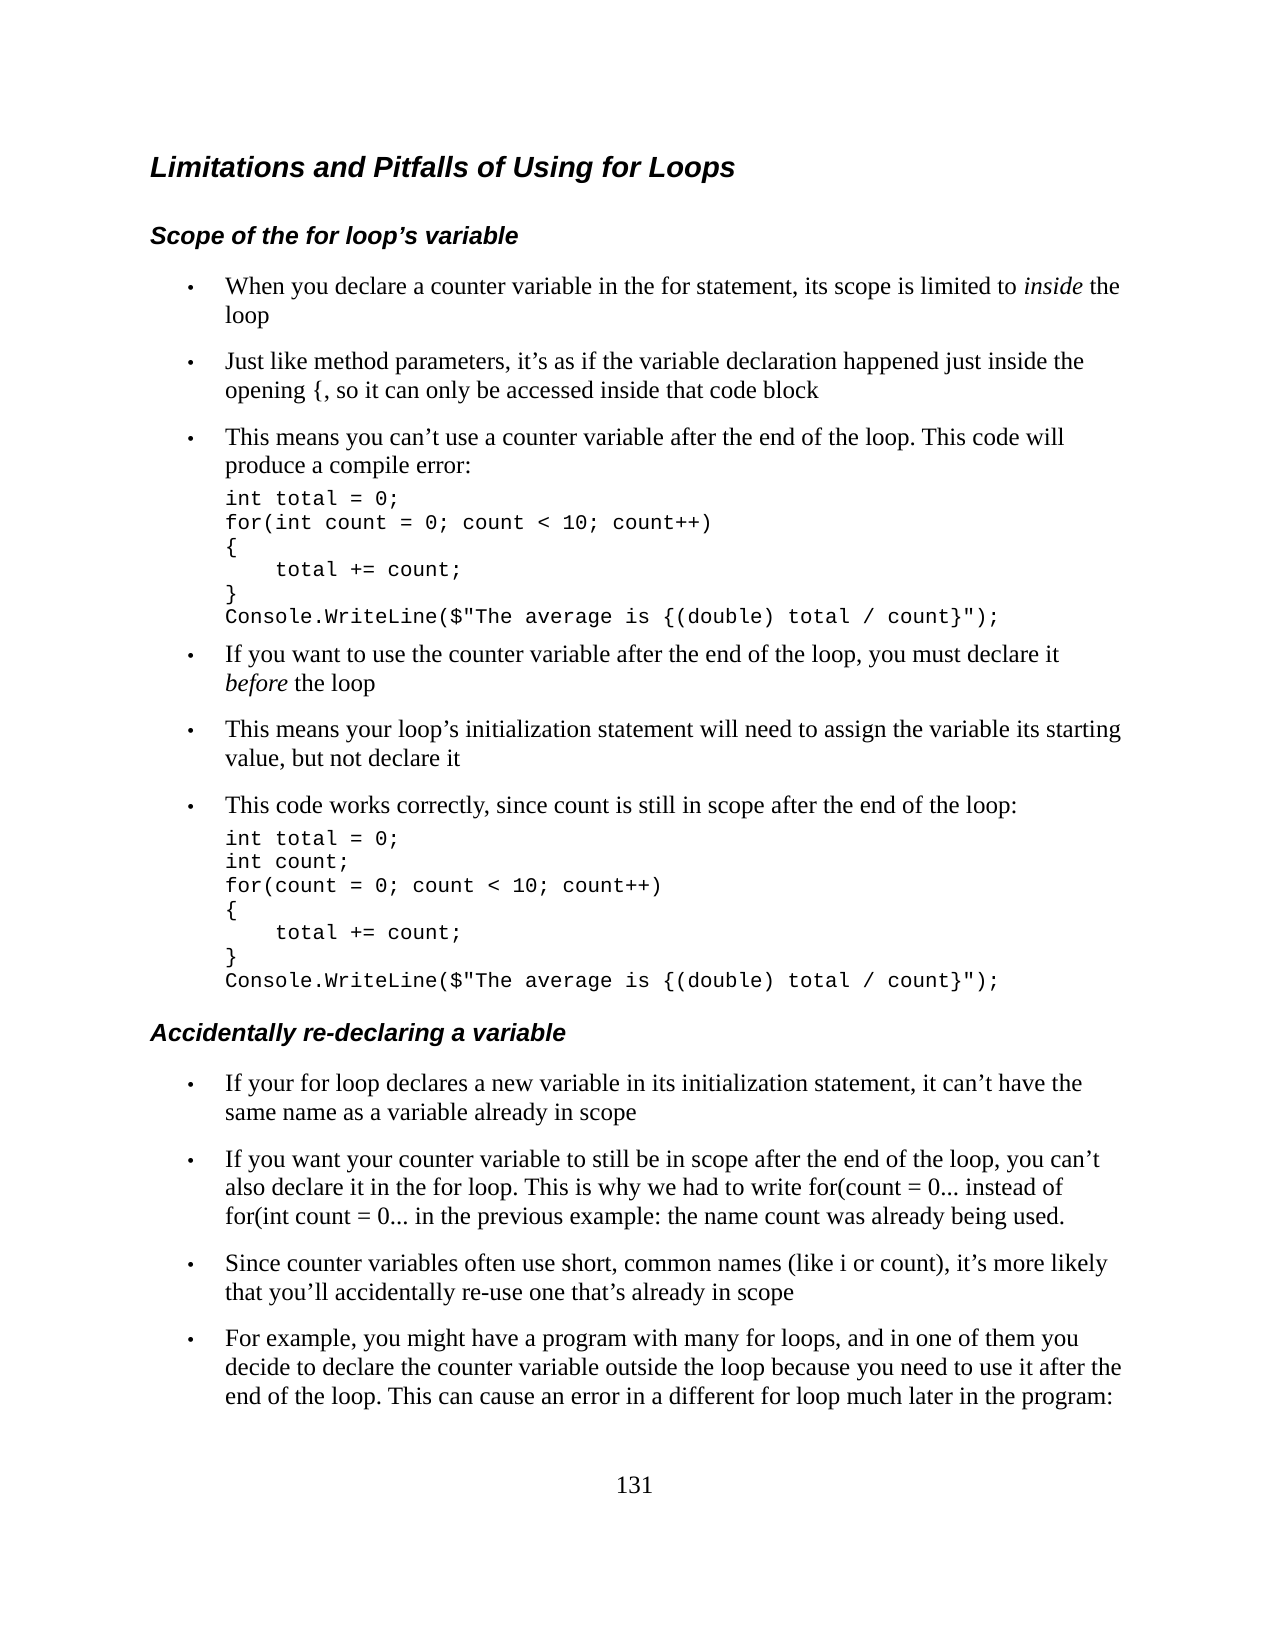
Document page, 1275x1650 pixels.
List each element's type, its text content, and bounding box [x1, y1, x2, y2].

list When you declare a counter variable in the for statement, its scope is limited to inside the loop [187, 271, 1125, 328]
list Just like method parameters, it’s as if the variable declaration happened just inside the opening {, so it can only be accessed inside that code block [187, 346, 1125, 404]
list If you want your counter variable to still be in scope after the end of the loop, you can’t also declare it in the for loop. This is why we had to write for(count = 0... instead of for(int count = 0... in the previous example: the name count was already being used. [187, 1144, 1125, 1230]
list } [187, 946, 1125, 969]
list total += count; [187, 559, 1125, 583]
list { [187, 899, 1125, 922]
list Since counter variables often use short, common names (like i or count), it’s more likely that you’ll accidentally re-use one that’s already in scope [187, 1248, 1125, 1305]
list int total = 0; [187, 828, 1125, 851]
list Console.WriteLine($"The average is {(double) total / count}"); [187, 969, 1125, 993]
list } [187, 583, 1125, 607]
list for(int count = 0; count < 10; count++) [187, 512, 1125, 536]
list This means you can’t use a counter variable after the end of the loop. This code will produce a compile error: [187, 422, 1125, 479]
list for(count = 0; count < 10; count++) [187, 875, 1125, 899]
list This code works correctly, since count is still in scope after the end of the loop: [187, 790, 1125, 819]
list total += count; [187, 922, 1125, 946]
list { [187, 536, 1125, 559]
list If you want to use the counter variable after the end of the loop, you must declare it before the loop [187, 639, 1125, 697]
list int total = 0; [187, 488, 1125, 512]
subtitle Scope of the for loop’s variable [150, 221, 1125, 249]
list For example, you might have a program with many for loops, and in one of them you decide to declare the counter variable outside the loop because you need to use it after the end of the loop. This can cause an error in a different for loop much later in the program: [187, 1323, 1125, 1409]
list Console.WriteLine($"The average is {(double) total / count}"); [187, 607, 1125, 630]
list If your for loop declares a new variable in its initialization statement, it can’t have the same name as a variable already in scope [187, 1068, 1125, 1126]
subtitle Limitations and Pitfalls of Using for Loops [150, 150, 1125, 183]
list This means your loop’s initialization statement will need to assign the variable its starting value, but not declare it [187, 714, 1125, 772]
subtitle Accidentally re-declaring a variable [150, 1018, 1125, 1047]
list int count; [187, 851, 1125, 875]
